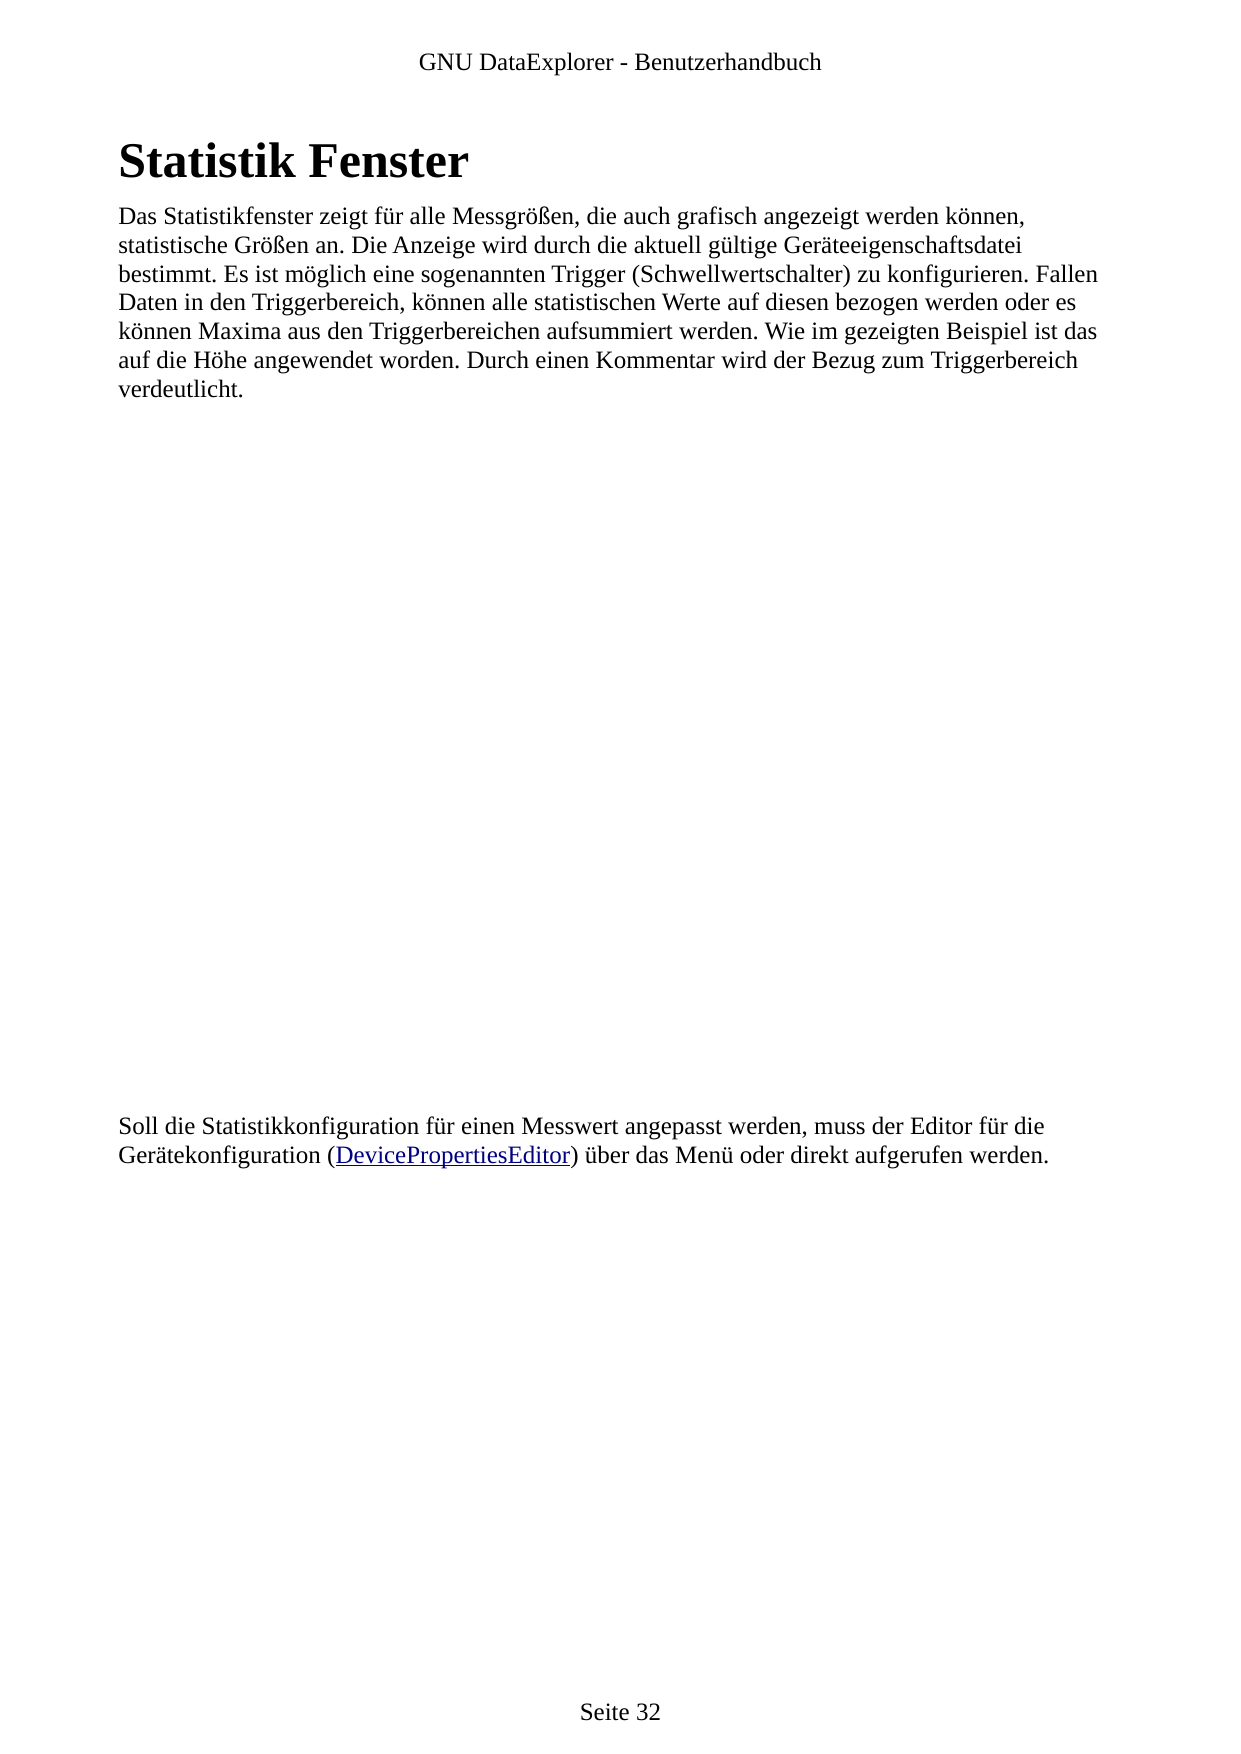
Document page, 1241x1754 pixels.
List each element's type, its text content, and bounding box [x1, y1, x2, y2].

text Soll die Statistikkonfiguration für einen Messwert angepasst werden, muss der Editor für die Gerätekonfiguration (DevicePropertiesEditor) über das Menü oder direkt aufgerufen werden. [118, 1111, 1122, 1168]
subtitle Statistik Fenster [118, 131, 1122, 189]
text Das Statistikfenster zeigt für alle Messgrößen, die auch grafisch angezeigt werden können, statistische Größen an. Die Anzeige wird durch die aktuell gültige Geräteeigenschaftsdatei bestimmt. Es ist möglich eine sogenannten Trigger (Schwellwertschalter) zu konfigurieren. Fallen Daten in den Triggerbereich, können alle statistischen Werte auf diesen bezogen werden oder es können Maxima aus den Triggerbereichen aufsummiert werden. Wie im gezeigten Beispiel ist das auf die Höhe angewendet worden. Durch einen Kommentar wird der Bezug zum Triggerbereich verdeutlicht. [118, 201, 1122, 402]
